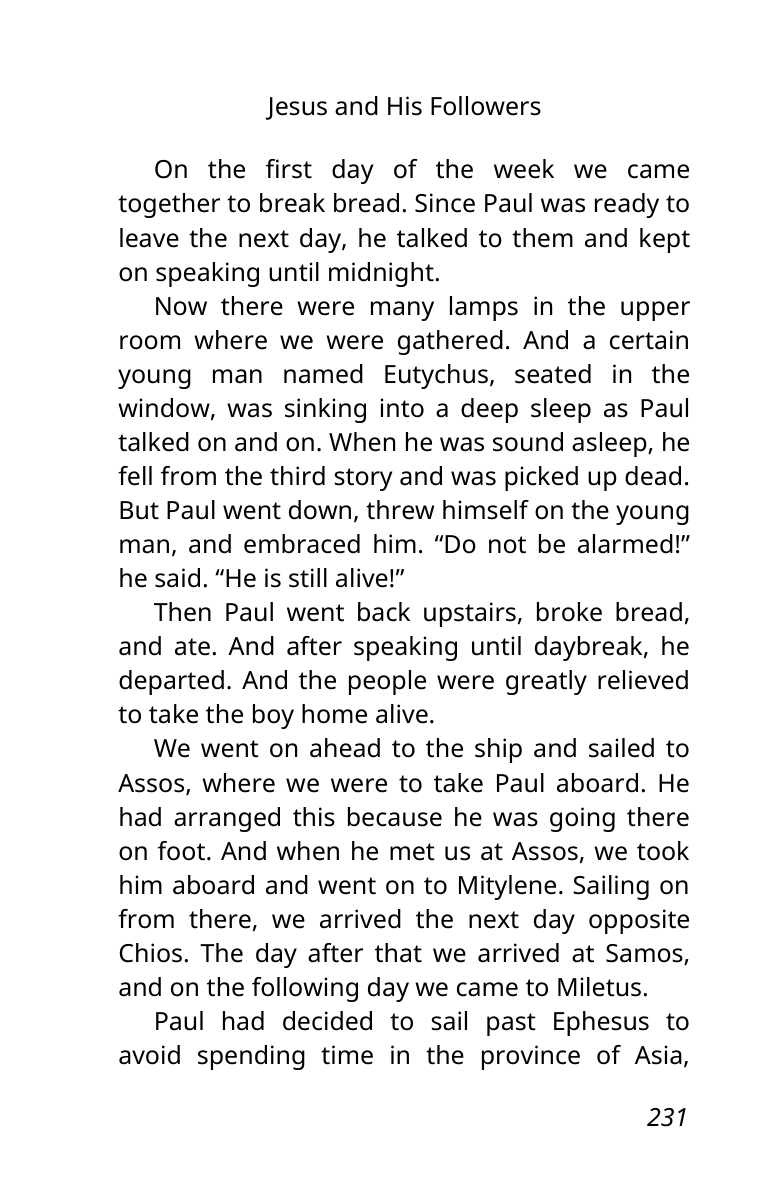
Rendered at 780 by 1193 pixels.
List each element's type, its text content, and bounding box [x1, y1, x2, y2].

text On the first day of the week we came together to break bread. Since Paul was ready to leave the next day, he talked to them and kept on speaking until midnight. [118, 152, 691, 288]
text Then Paul went back upstairs, broke bread, and ate. And after speaking until daybreak, he departed. And the people were greatly relieved to take the boy home alive. [118, 595, 691, 731]
text Paul had decided to sail past Ephesus to avoid spending time in the province of Asia, [118, 1004, 691, 1072]
text Now there were many lamps in the upper room where we were gathered. And a certain young man named Eutychus, seated in the window, was sinking into a deep sleep as Paul talked on and on. When he was sound asleep, he fell from the third story and was picked up dead. But Paul went down, threw himself on the young man, and embraced him. “Do not be alarmed!” he said. “He is still alive!” [118, 288, 691, 595]
text We went on ahead to the ship and sailed to Assos, where we were to take Paul aboard. He had arranged this because he was going there on foot. And when he met us at Assos, we took him aboard and went on to Mitylene. Sailing on from there, we arrived the next day opposite Chios. The day after that we arrived at Samos, and on the following day we came to Miletus. [118, 731, 691, 1004]
